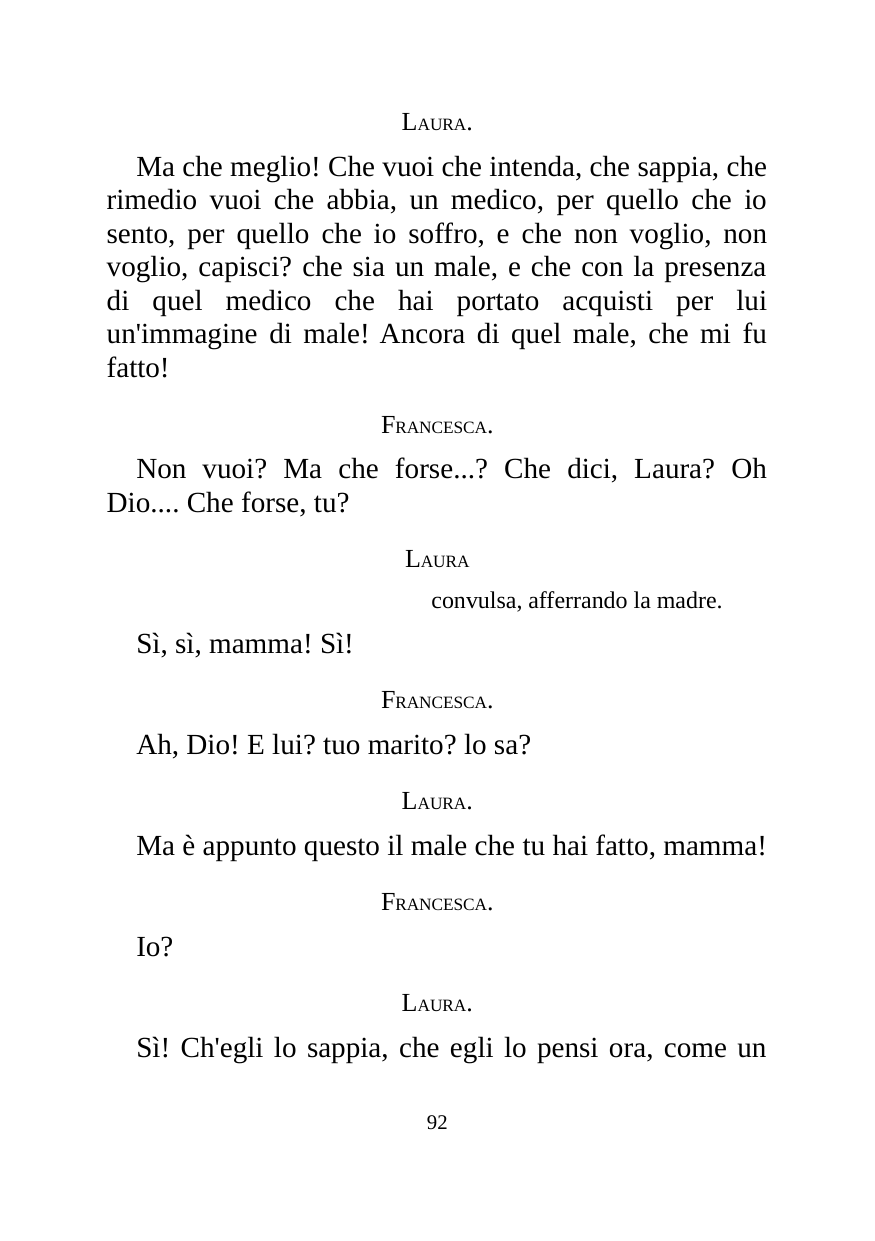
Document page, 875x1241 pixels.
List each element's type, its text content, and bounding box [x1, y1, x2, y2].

text convulsa, afferrando la madre. [402, 586, 768, 613]
text Laura. [106, 987, 768, 1017]
text Francesca. [106, 684, 768, 714]
text Io? [106, 929, 768, 962]
text Ma è appunto questo il male che tu hai fatto, mamma! [106, 828, 768, 861]
text Ma che meglio! Che vuoi che intenda, che sappia, che rimedio vuoi che abbia, un medico, per quello che io sento, per quello che io soffro, e che non voglio, non voglio, capisci? che sia un male, e che con la presenza di quel medico che hai portato acquisti per lui un'immagine di male! Ancora di quel male, che mi fu fatto! [106, 149, 768, 384]
text Ah, Dio! E lui? tuo marito? lo sa? [106, 727, 768, 760]
text Laura. [106, 106, 768, 136]
text Laura [106, 543, 768, 573]
text Francesca. [106, 886, 768, 916]
text Francesca. [106, 409, 768, 439]
text Sì, sì, mamma! Sì! [106, 626, 768, 659]
text Sì! Ch'egli lo sappia, che egli lo pensi ora, come un [106, 1030, 768, 1063]
text Non vuoi? Ma che forse...? Che dici, Laura? Oh Dio.... Che forse, tu? [106, 451, 768, 518]
text Laura. [106, 785, 768, 815]
